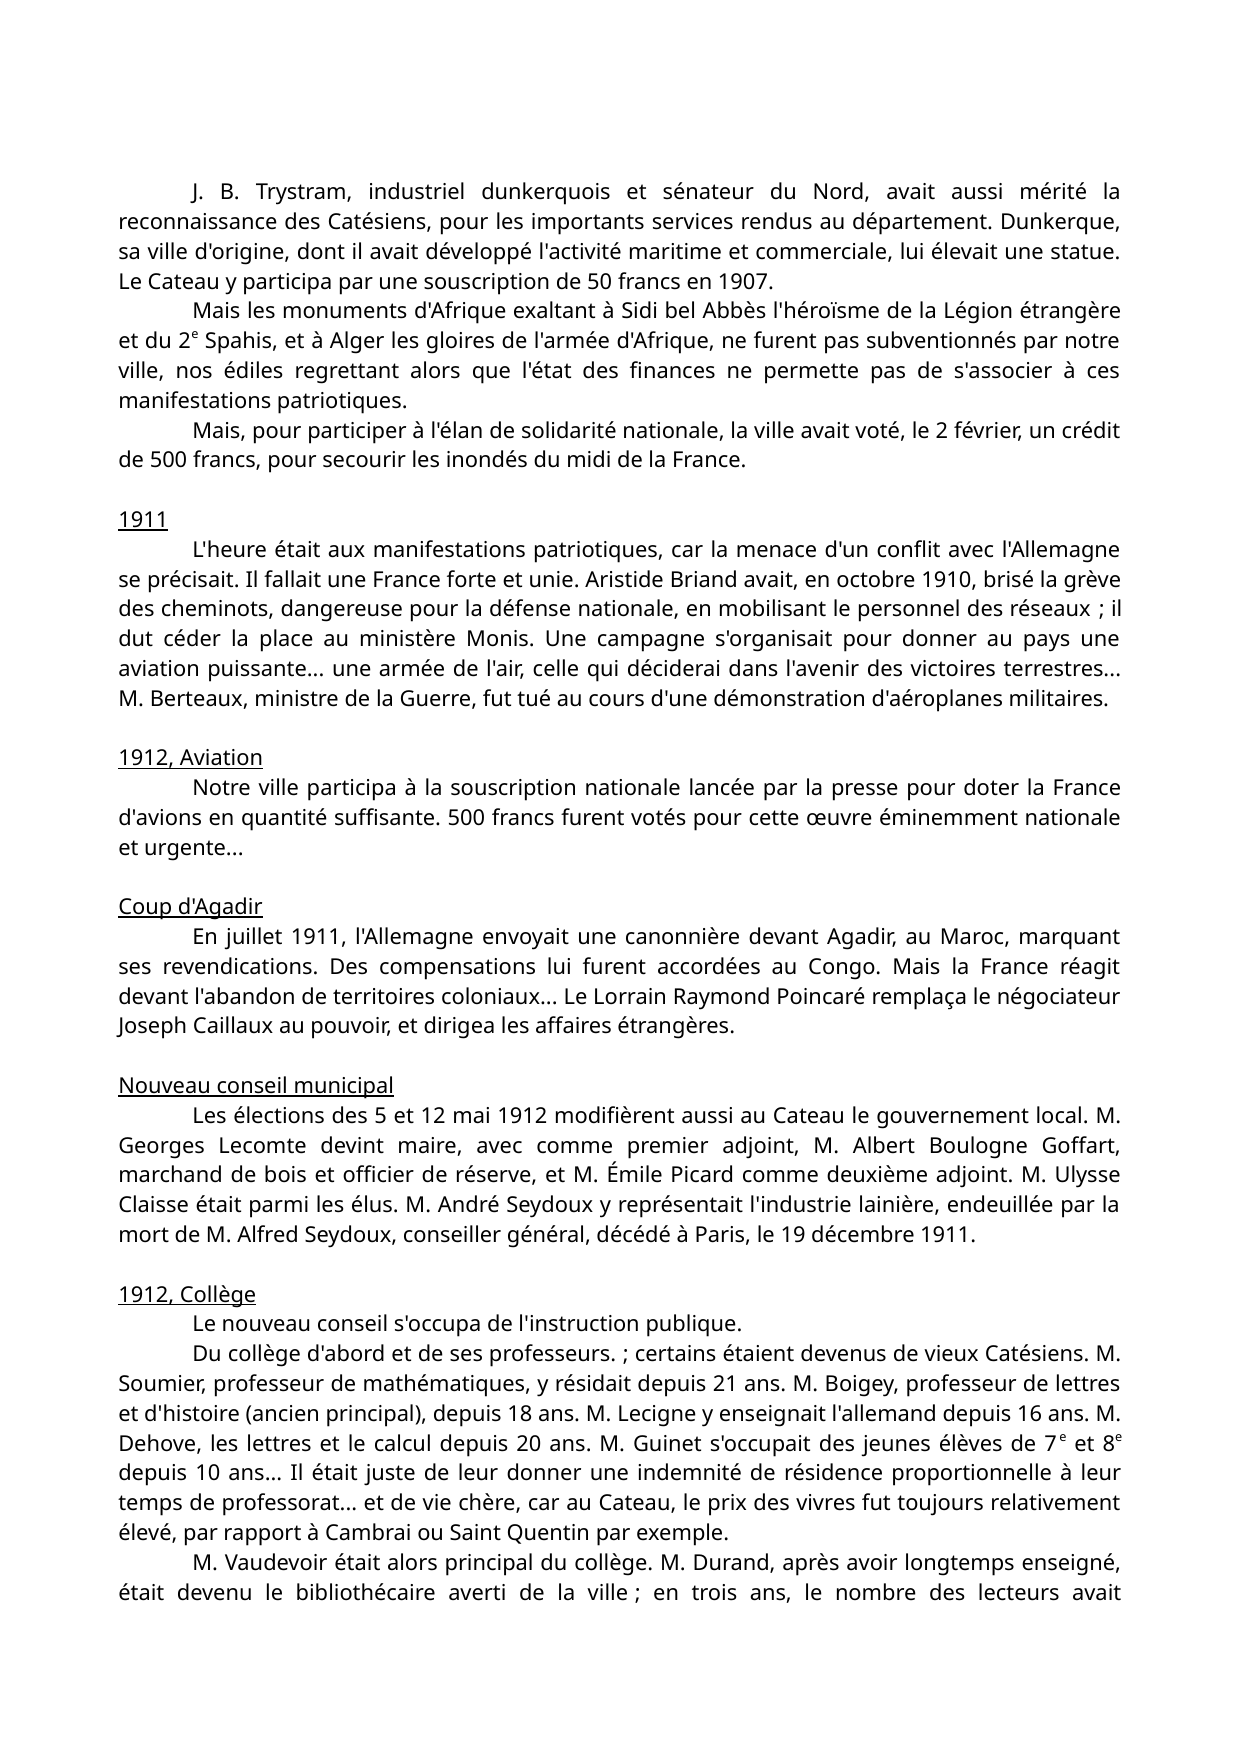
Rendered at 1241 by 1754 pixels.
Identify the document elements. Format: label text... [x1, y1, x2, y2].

text Notre ville participa à la souscription nationale lancée par la presse pour doter la France d'avions en quantité suffisante. 500 francs furent votés pour cette œuvre éminemment nationale et urgente... [118, 772, 1122, 862]
text Mais les monuments d'Afrique exaltant à Sidi bel Abbès l'héroïsme de la Légion étrangère et du 2e Spahis, et à Alger les gloires de l'armée d'Afrique, ne furent pas subventionnés par notre ville, nos édiles regrettant alors que l'état des finances ne permette pas de s'associer à ces manifestations patriotiques. [118, 296, 1122, 415]
text 1911 [118, 504, 1122, 534]
text Du collège d'abord et de ses professeurs. ; certains étaient devenus de vieux Catésiens. M. Soumier, professeur de mathématiques, y résidait depuis 21 ans. M. Boigey, professeur de lettres et d'histoire (ancien principal), depuis 18 ans. M. Lecigne y enseignait l'allemand depuis 16 ans. M. Dehove, les lettres et le calcul depuis 20 ans. M. Guinet s'occupait des jeunes élèves de 7e et 8e depuis 10 ans... Il était juste de leur donner une indemnité de résidence proportionnelle à leur temps de professorat... et de vie chère, car au Cateau, le prix des vivres fut toujours relativement élevé, par rapport à Cambrai ou Saint Quentin par exemple. [118, 1338, 1122, 1547]
text L'heure était aux manifestations patriotiques, car la menace d'un conflit avec l'Allemagne se précisait. Il fallait une France forte et unie. Aristide Briand avait, en octobre 1910, brisé la grève des cheminots, dangereuse pour la défense nationale, en mobilisant le personnel des réseaux ; il dut céder la place au ministère Monis. Une campagne s'organisait pour donner au pays une aviation puissante... une armée de l'air, celle qui déciderai dans l'avenir des victoires terrestres... M. Berteaux, ministre de la Guerre, fut tué au cours d'une démonstration d'aéroplanes militaires. [118, 534, 1122, 713]
text Nouveau conseil municipal [118, 1070, 1122, 1100]
text Le nouveau conseil s'occupa de l'instruction publique. [118, 1308, 1122, 1338]
text Coup d'Agadir [118, 891, 1122, 921]
text J. B. Trystram, industriel dunkerquois et sénateur du Nord, avait aussi mérité la reconnaissance des Catésiens, pour les importants services rendus au département. Dunkerque, sa ville d'origine, dont il avait développé l'activité maritime et commerciale, lui élevait une statue. Le Cateau y participa par une souscription de 50 francs en 1907. [118, 176, 1122, 296]
text Mais, pour participer à l'élan de solidarité nationale, la ville avait voté, le 2 février, un crédit de 500 francs, pour secourir les inondés du midi de la France. [118, 415, 1122, 474]
text 1912, Collège [118, 1279, 1122, 1308]
text 1912, Aviation [118, 742, 1122, 772]
text En juillet 1911, l'Allemagne envoyait une canonnière devant Agadir, au Maroc, marquant ses revendications. Des compensations lui furent accordées au Congo. Mais la France réagit devant l'abandon de territoires coloniaux... Le Lorrain Raymond Poincaré remplaça le négociateur Joseph Caillaux au pouvoir, et dirigea les affaires étrangères. [118, 921, 1122, 1040]
text Les élections des 5 et 12 mai 1912 modifièrent aussi au Cateau le gouvernement local. M. Georges Lecomte devint maire, avec comme premier adjoint, M. Albert Boulogne Goffart, marchand de bois et officier de réserve, et M. Émile Picard comme deuxième adjoint. M. Ulysse Claisse était parmi les élus. M. André Seydoux y représentait l'industrie lainière, endeuillée par la mort de M. Alfred Seydoux, conseiller général, décédé à Paris, le 19 décembre 1911. [118, 1100, 1122, 1249]
text M. Vaudevoir était alors principal du collège. M. Durand, après avoir longtemps enseigné, était devenu le bibliothécaire averti de la ville ; en trois ans, le nombre des lecteurs avait [118, 1547, 1122, 1606]
